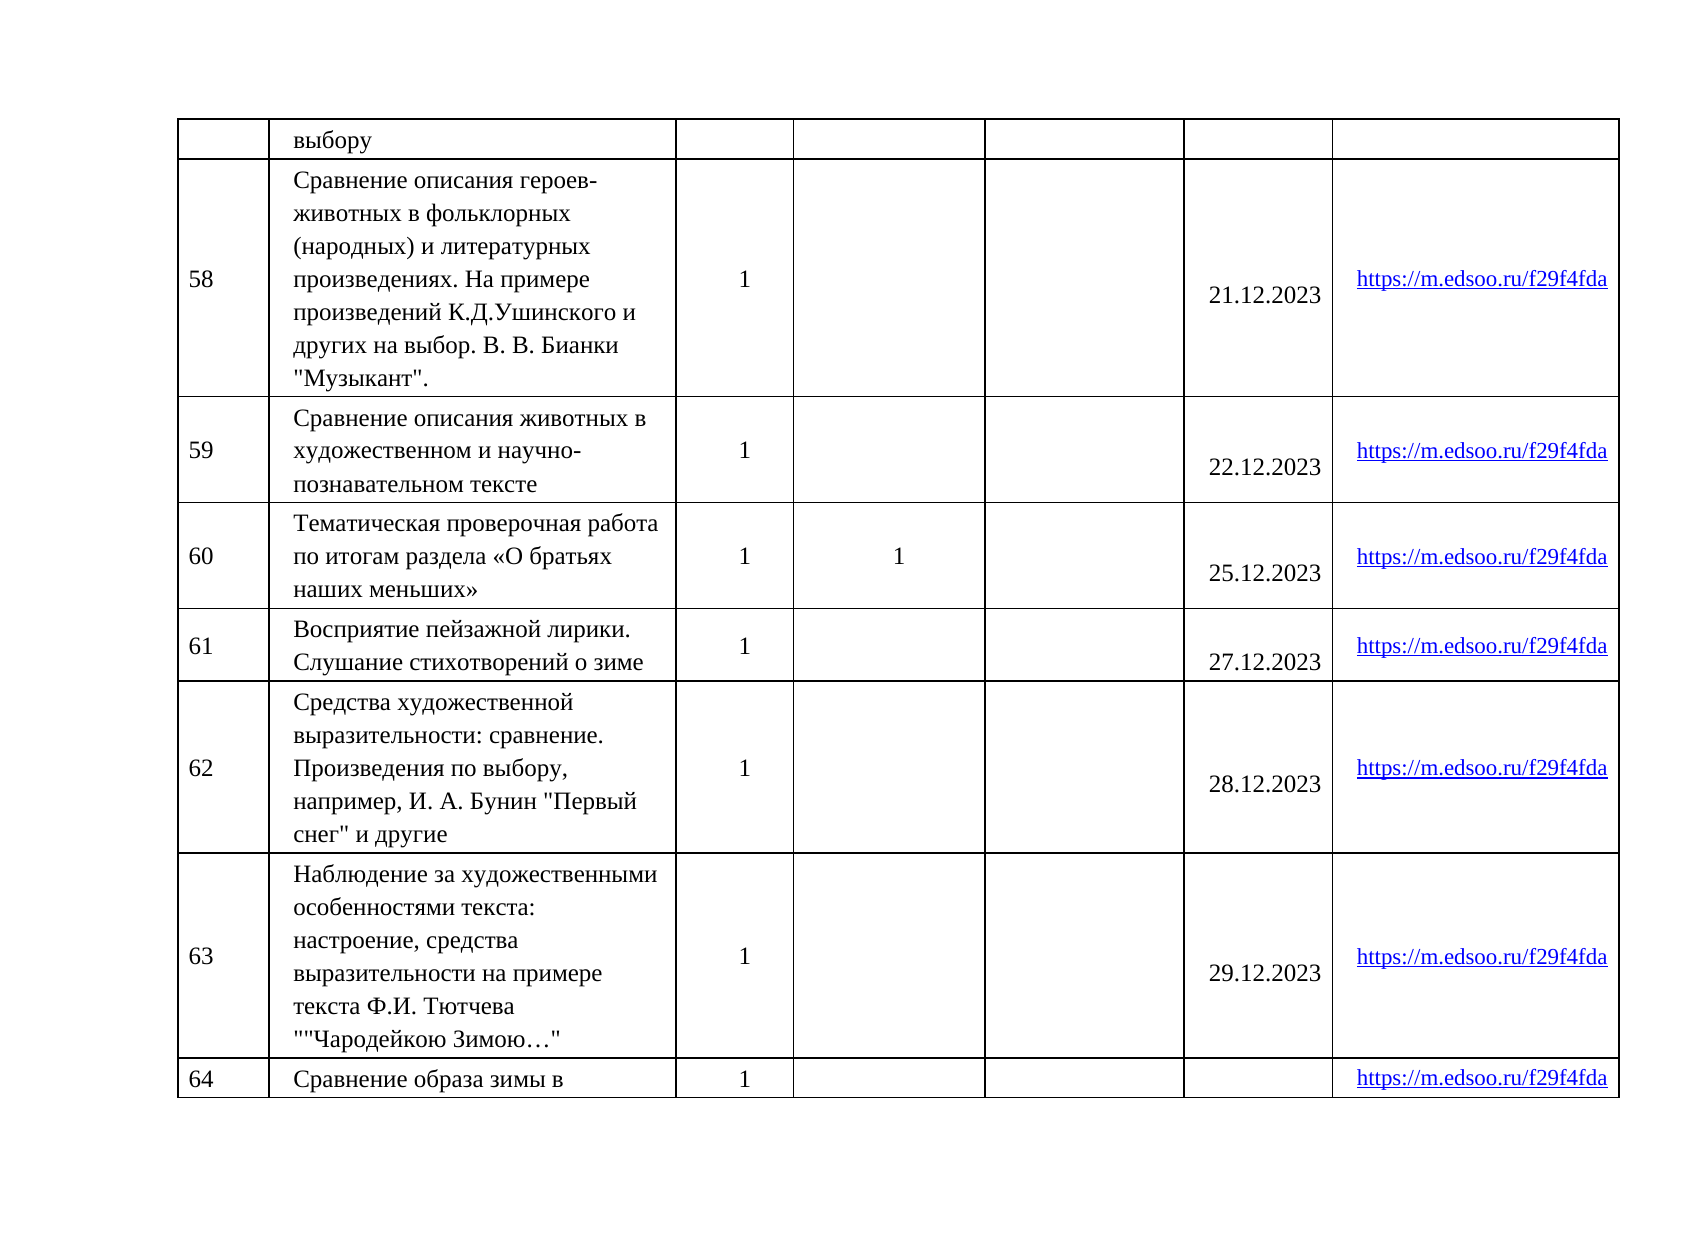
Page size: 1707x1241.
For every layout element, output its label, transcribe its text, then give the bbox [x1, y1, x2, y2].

table_cell Сравнение образа зимы в [270, 1059, 675, 1097]
table_cell https://m.edsoo.ru/f29f4fda [1333, 397, 1618, 502]
table_cell 22.12.2023 [1185, 397, 1332, 502]
table_cell [986, 160, 1183, 396]
table_cell 27.12.2023 [1185, 609, 1332, 680]
table_cell [1185, 120, 1332, 158]
table_cell 29.12.2023 [1185, 854, 1332, 1057]
table_cell выбору [270, 120, 675, 158]
table_cell 64 [179, 1059, 268, 1097]
table_cell Тематическая проверочная работа по итогам раздела «О братьях наших меньших» [270, 503, 675, 607]
table_cell Восприятие пейзажной лирики. Слушание стихотворений о зиме [270, 609, 675, 680]
table_cell 1 [677, 397, 793, 502]
table_cell Сравнение описания героев-животных в фольклорных (народных) и литературных произведениях. На примере произведений К.Д.Ушинского и других на выбор. В. В. Бианки "Музыкант". [270, 160, 675, 396]
table_cell [794, 160, 984, 396]
table_cell [986, 1059, 1183, 1097]
table_cell [794, 397, 984, 502]
table_cell 1 [677, 160, 793, 396]
table_cell [677, 120, 793, 158]
table_cell https://m.edsoo.ru/f29f4fda [1333, 1059, 1618, 1097]
table_cell [986, 609, 1183, 680]
table_cell [794, 682, 984, 852]
table_cell 1 [794, 503, 984, 607]
table_cell [794, 854, 984, 1057]
table_cell https://m.edsoo.ru/f29f4fda [1333, 854, 1618, 1057]
table_cell [794, 1059, 984, 1097]
table_cell [1333, 120, 1618, 158]
table_cell Сравнение описания животных в художественном и научно-познавательном тексте [270, 397, 675, 502]
table_cell [986, 503, 1183, 607]
table_cell https://m.edsoo.ru/f29f4fda [1333, 609, 1618, 680]
table_cell 1 [677, 609, 793, 680]
table_cell [986, 854, 1183, 1057]
table_cell 61 [179, 609, 268, 680]
table_cell https://m.edsoo.ru/f29f4fda [1333, 682, 1618, 852]
table_cell [794, 609, 984, 680]
table_cell 1 [677, 854, 793, 1057]
table_cell 1 [677, 682, 793, 852]
table_cell Наблюдение за художественными особенностями текста: настроение, средства выразительности на примере текста Ф.И. Тютчева ""Чародейкою Зимою…" [270, 854, 675, 1057]
table_cell 60 [179, 503, 268, 607]
table_cell 28.12.2023 [1185, 682, 1332, 852]
table_cell [179, 120, 268, 158]
table_cell https://m.edsoo.ru/f29f4fda [1333, 503, 1618, 607]
table_cell 62 [179, 682, 268, 852]
table_cell https://m.edsoo.ru/f29f4fda [1333, 160, 1618, 396]
table_cell 1 [677, 1059, 793, 1097]
table_cell 63 [179, 854, 268, 1057]
table_cell 59 [179, 397, 268, 502]
table_cell [986, 397, 1183, 502]
table_cell [986, 682, 1183, 852]
table_cell 58 [179, 160, 268, 396]
table_cell Средства художественной выразительности: сравнение. Произведения по выбору, например, И. А. Бунин "Первый снег" и другие [270, 682, 675, 852]
table_cell [986, 120, 1183, 158]
table_cell 21.12.2023 [1185, 160, 1332, 396]
table_cell [1185, 1059, 1332, 1097]
table_cell [794, 120, 984, 158]
table_cell 25.12.2023 [1185, 503, 1332, 607]
table_cell 1 [677, 503, 793, 607]
